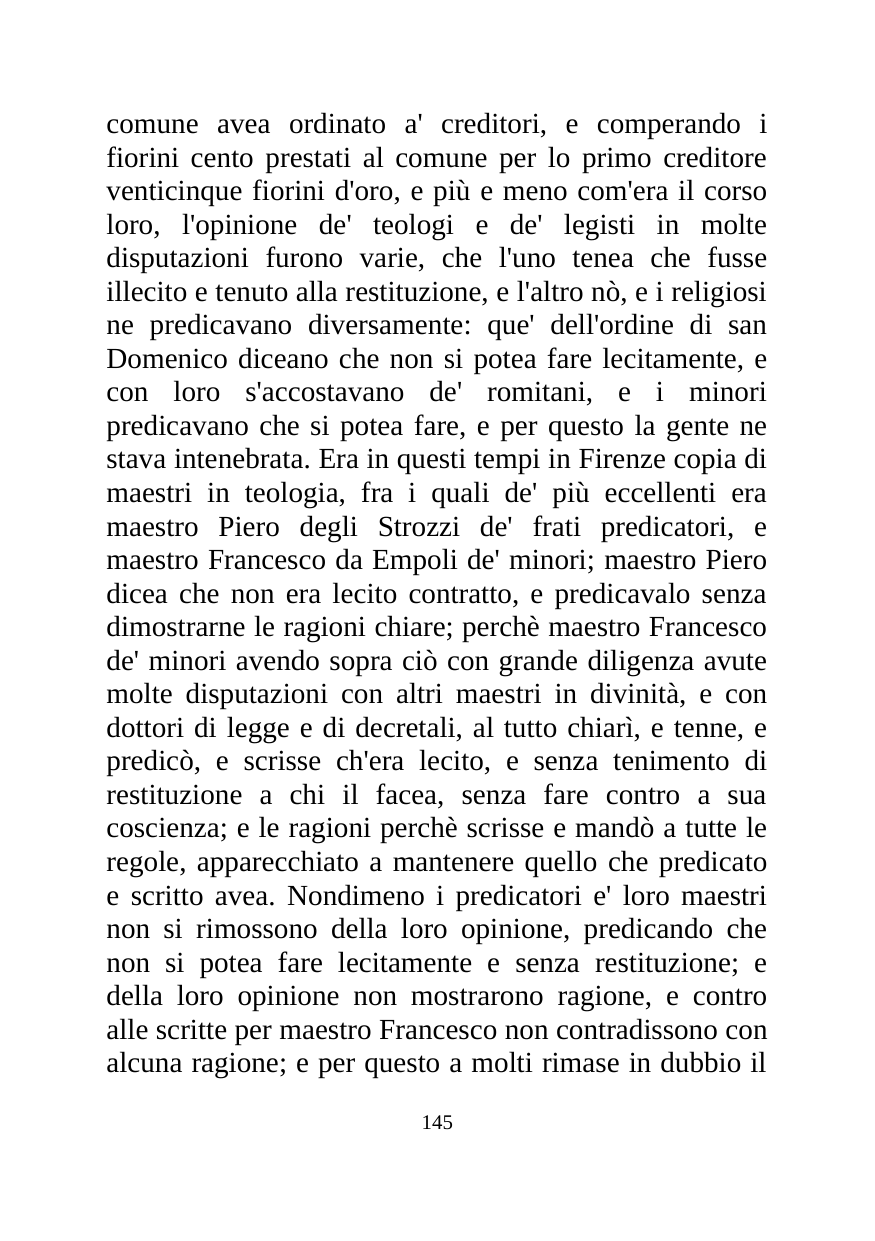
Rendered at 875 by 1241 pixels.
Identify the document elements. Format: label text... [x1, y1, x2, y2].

text comune avea ordinato a' creditori, e comperando i fiorini cento prestati al comune per lo primo creditore venticinque fiorini d'oro, e più e meno com'era il corso loro, l'opinione de' teologi e de' legisti in molte disputazioni furono varie, che l'uno tenea che fusse illecito e tenuto alla restituzione, e l'altro nò, e i religiosi ne predicavano diversamente: que' dell'ordine di san Domenico diceano che non si potea fare lecitamente, e con loro s'accostavano de' romitani, e i minori predicavano che si potea fare, e per questo la gente ne stava intenebrata. Era in questi tempi in Firenze copia di maestri in teologia, fra i quali de' più eccellenti era maestro Piero degli Strozzi de' frati predicatori, e maestro Francesco da Empoli de' minori; maestro Piero dicea che non era lecito contratto, e predicavalo senza dimostrarne le ragioni chiare; perchè maestro Francesco de' minori avendo sopra ciò con grande diligenza avute molte disputazioni con altri maestri in divinità, e con dottori di legge e di decretali, al tutto chiarì, e tenne, e predicò, e scrisse ch'era lecito, e senza tenimento di restituzione a chi il facea, senza fare contro a sua coscienza; e le ragioni perchè scrisse e mandò a tutte le regole, apparecchiato a mantenere quello che predicato e scritto avea. Nondimeno i predicatori e' loro maestri non si rimossono della loro opinione, predicando che non si potea fare lecitamente e senza restituzione; e della loro opinione non mostrarono ragione, e contro alle scritte per maestro Francesco non contradissono con alcuna ragione; e per questo a molti rimase in dubbio il [106, 106, 768, 1079]
